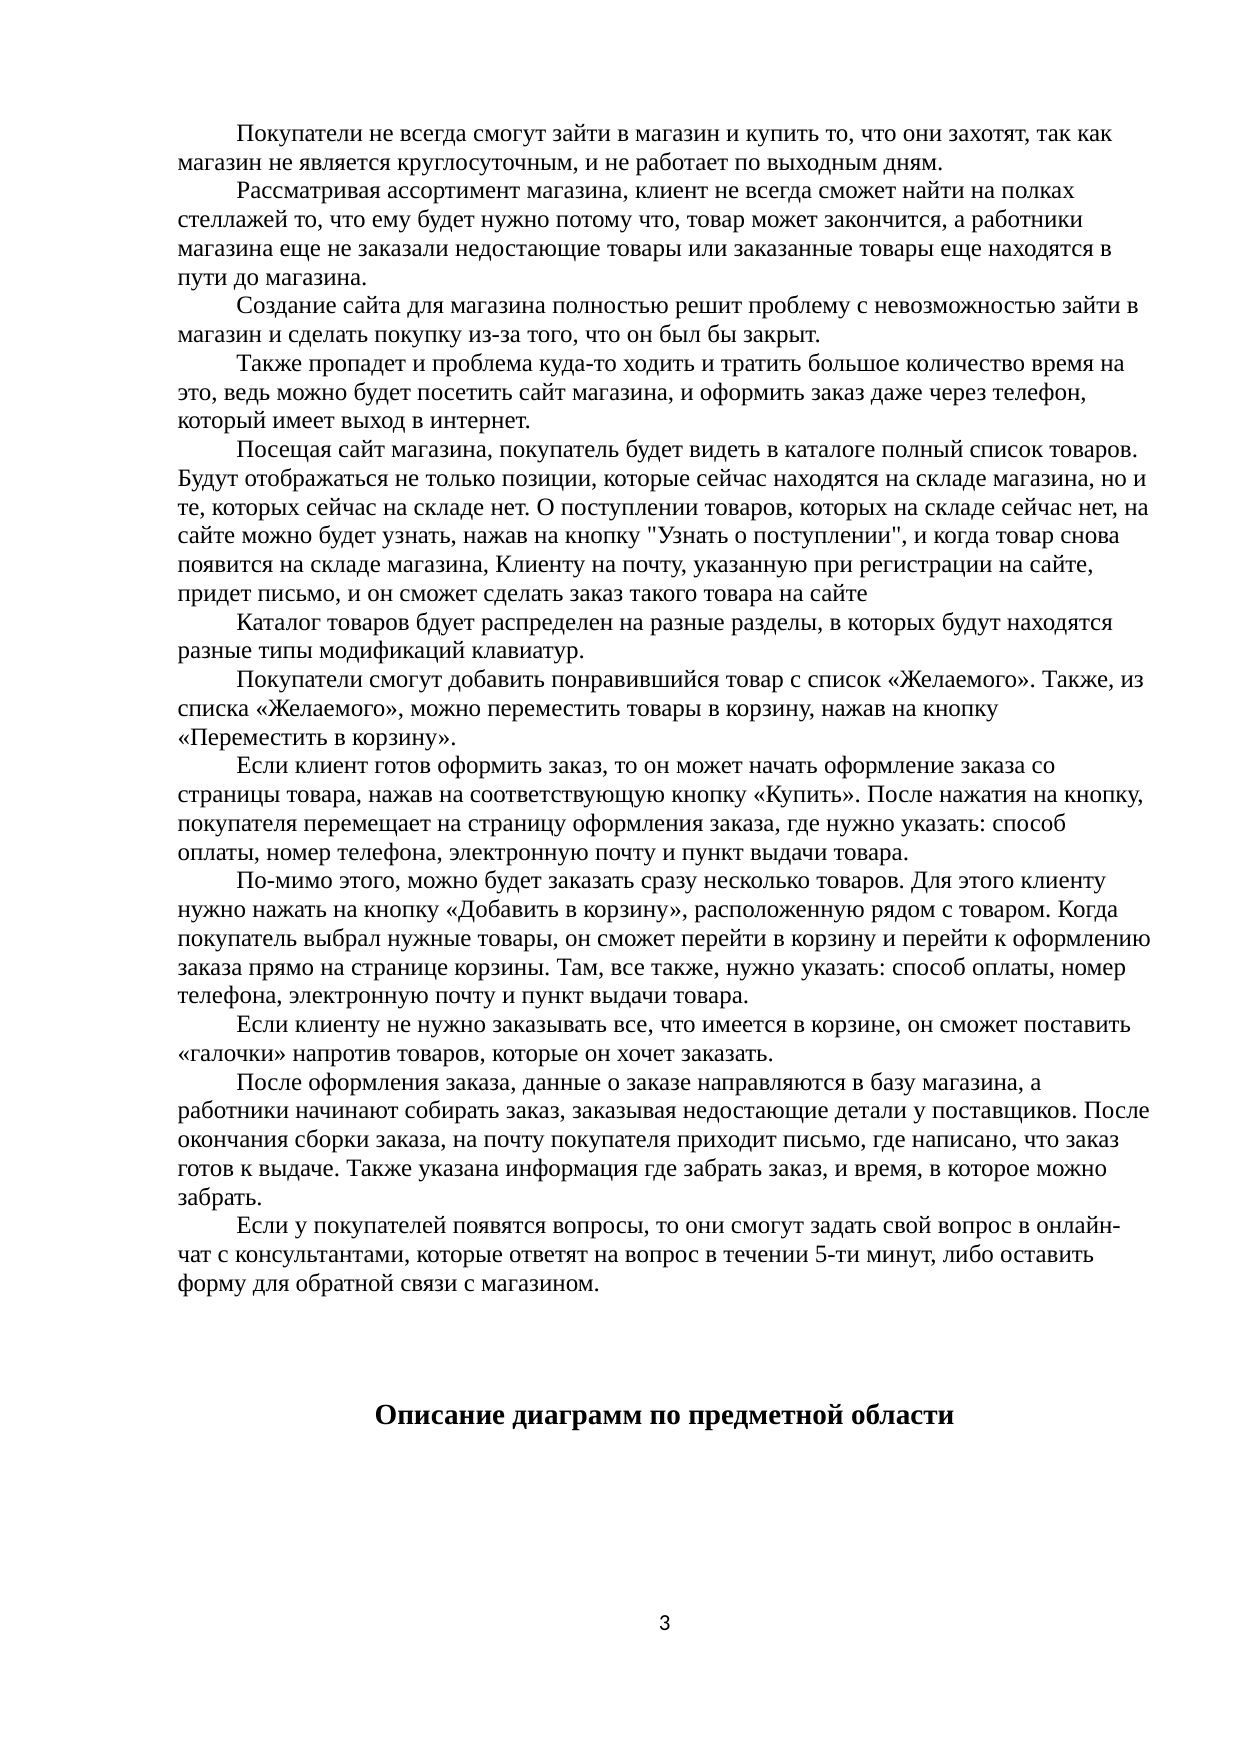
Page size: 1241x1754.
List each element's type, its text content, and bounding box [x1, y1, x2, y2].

text Рассматривая ассортимент магазина, клиент не всегда сможет найти на полках стеллажей то, что ему будет нужно потому что, товар может закончится, а работники магазина еще не заказали недостающие товары или заказанные товары еще находятся в пути до магазина. [177, 176, 1152, 291]
text Каталог товаров бдует распределен на разные разделы, в которых будут находятся разные типы модификаций клавиатур. [177, 607, 1152, 664]
text Также пропадет и проблема куда-то ходить и тратить большое количество время на это, ведь можно будет посетить сайт магазина, и оформить заказ даже через телефон, который имеет выход в интернет. [177, 348, 1152, 434]
text Если у покупателей появятся вопросы, то они смогут задать свой вопрос в онлайн-чат с консультантами, которые ответят на вопрос в течении 5-ти минут, либо оставить форму для обратной связи с магазином. [177, 1211, 1152, 1297]
text Описание диаграмм по предметной области [177, 1397, 1152, 1431]
text Если клиент готов оформить заказ, то он может начать оформление заказа со страницы товара, нажав на соответствующую кнопку «Купить». После нажатия на кнопку, покупателя перемещает на страницу оформления заказа, где нужно указать: способ оплаты, номер телефона, электронную почту и пункт выдачи товара. [177, 751, 1152, 866]
text Покупатели не всегда смогут зайти в магазин и купить то, что они захотят, так как магазин не является круглосуточным, и не работает по выходным дням. [177, 118, 1152, 176]
text Посещая сайт магазина, покупатель будет видеть в каталоге полный список товаров. Будут отображаться не только позиции, которые сейчас находятся на складе магазина, но и те, которых сейчас на складе нет. О поступлении товаров, которых на складе сейчас нет, на сайте можно будет узнать, нажав на кнопку "Узнать о поступлении", и когда товар снова появится на складе магазина, Клиенту на почту, указанную при регистрации на сайте, придет письмо, и он сможет сделать заказ такого товара на сайте [177, 434, 1152, 607]
text Если клиенту не нужно заказывать все, что имеется в корзине, он сможет поставить «галочки» напротив товаров, которые он хочет заказать. [177, 1009, 1152, 1067]
text Покупатели смогут добавить понравившийся товар с список «Желаемого». Также, из списка «Желаемого», можно переместить товары в корзину, нажав на кнопку «Переместить в корзину». [177, 664, 1152, 751]
text Создание сайта для магазина полностью решит проблему с невозможностью зайти в магазин и сделать покупку из-за того, что он был бы закрыт. [177, 291, 1152, 348]
text После оформления заказа, данные о заказе направляются в базу магазина, а работники начинают собирать заказ, заказывая недостающие детали у поставщиков. После окончания сборки заказа, на почту покупателя приходит письмо, где написано, что заказ готов к выдаче. Также указана информация где забрать заказ, и время, в которое можно забрать. [177, 1067, 1152, 1211]
text По-мимо этого, можно будет заказать сразу несколько товаров. Для этого клиенту нужно нажать на кнопку «Добавить в корзину», расположенную рядом с товаром. Когда покупатель выбрал нужные товары, он сможет перейти в корзину и перейти к оформлению заказа прямо на странице корзины. Там, все также, нужно указать: способ оплаты, номер телефона, электронную почту и пункт выдачи товара. [177, 866, 1152, 1009]
